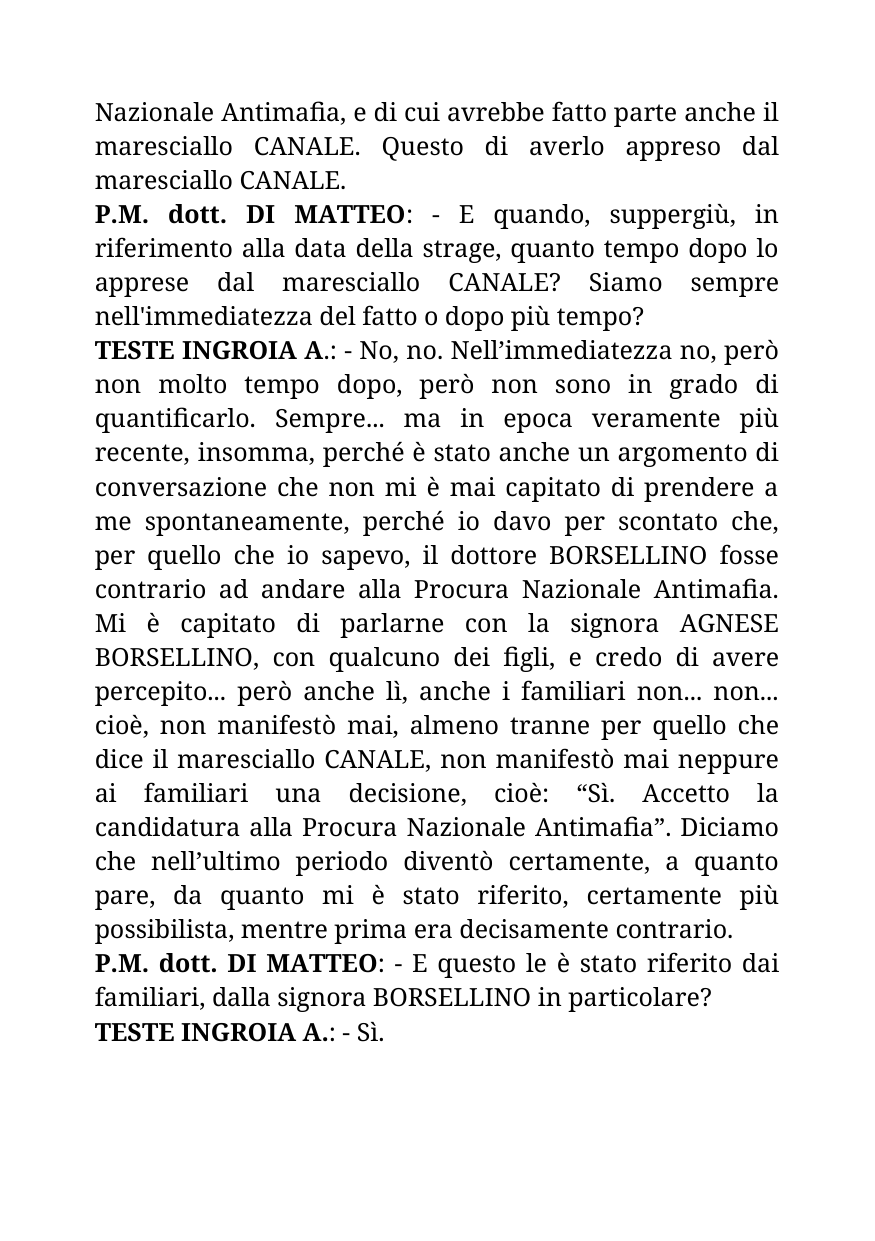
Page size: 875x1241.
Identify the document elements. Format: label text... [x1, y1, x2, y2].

text Nazionale Antimafia, e di cui avrebbe fatto parte anche il maresciallo CANALE. Questo di averlo appreso dal maresciallo CANALE. [94, 94, 779, 197]
text P.M. dott. DI MATTEO: - E quando, suppergiù, in riferimento alla data della strage, quanto tempo dopo lo apprese dal maresciallo CANALE? Siamo sempre nell'immediatezza del fatto o dopo più tempo? [94, 197, 779, 333]
text TESTE INGROIA A.: - No, no. Nell’immediatezza no, però non molto tempo dopo, però non sono in grado di quantificarlo. Sempre... ma in epoca veramente più recente, insomma, perché è stato anche un argomento di conversazione che non mi è mai capitato di prendere a me spontaneamente, perché io davo per scontato che, per quello che io sapevo, il dottore BORSELLINO fosse contrario ad andare alla Procura Nazionale Antimafia. Mi è capitato di parlarne con la signora AGNESE BORSELLINO, con qualcuno dei figli, e credo di avere percepito... però anche lì, anche i familiari non... non... cioè, non manifestò mai, almeno tranne per quello che dice il maresciallo CANALE, non manifestò mai neppure ai familiari una decisione, cioè: “Sì. Accetto la candidatura alla Procura Nazionale Antimafia”. Diciamo che nell’ultimo periodo diventò certamente, a quanto pare, da quanto mi è stato riferito, certamente più possibilista, mentre prima era decisamente contrario. [94, 333, 779, 946]
text P.M. dott. DI MATTEO: - E questo le è stato riferito dai familiari, dalla signora BORSELLINO in particolare? [94, 946, 779, 1014]
text TESTE INGROIA A.: - Sì. [94, 1014, 779, 1048]
